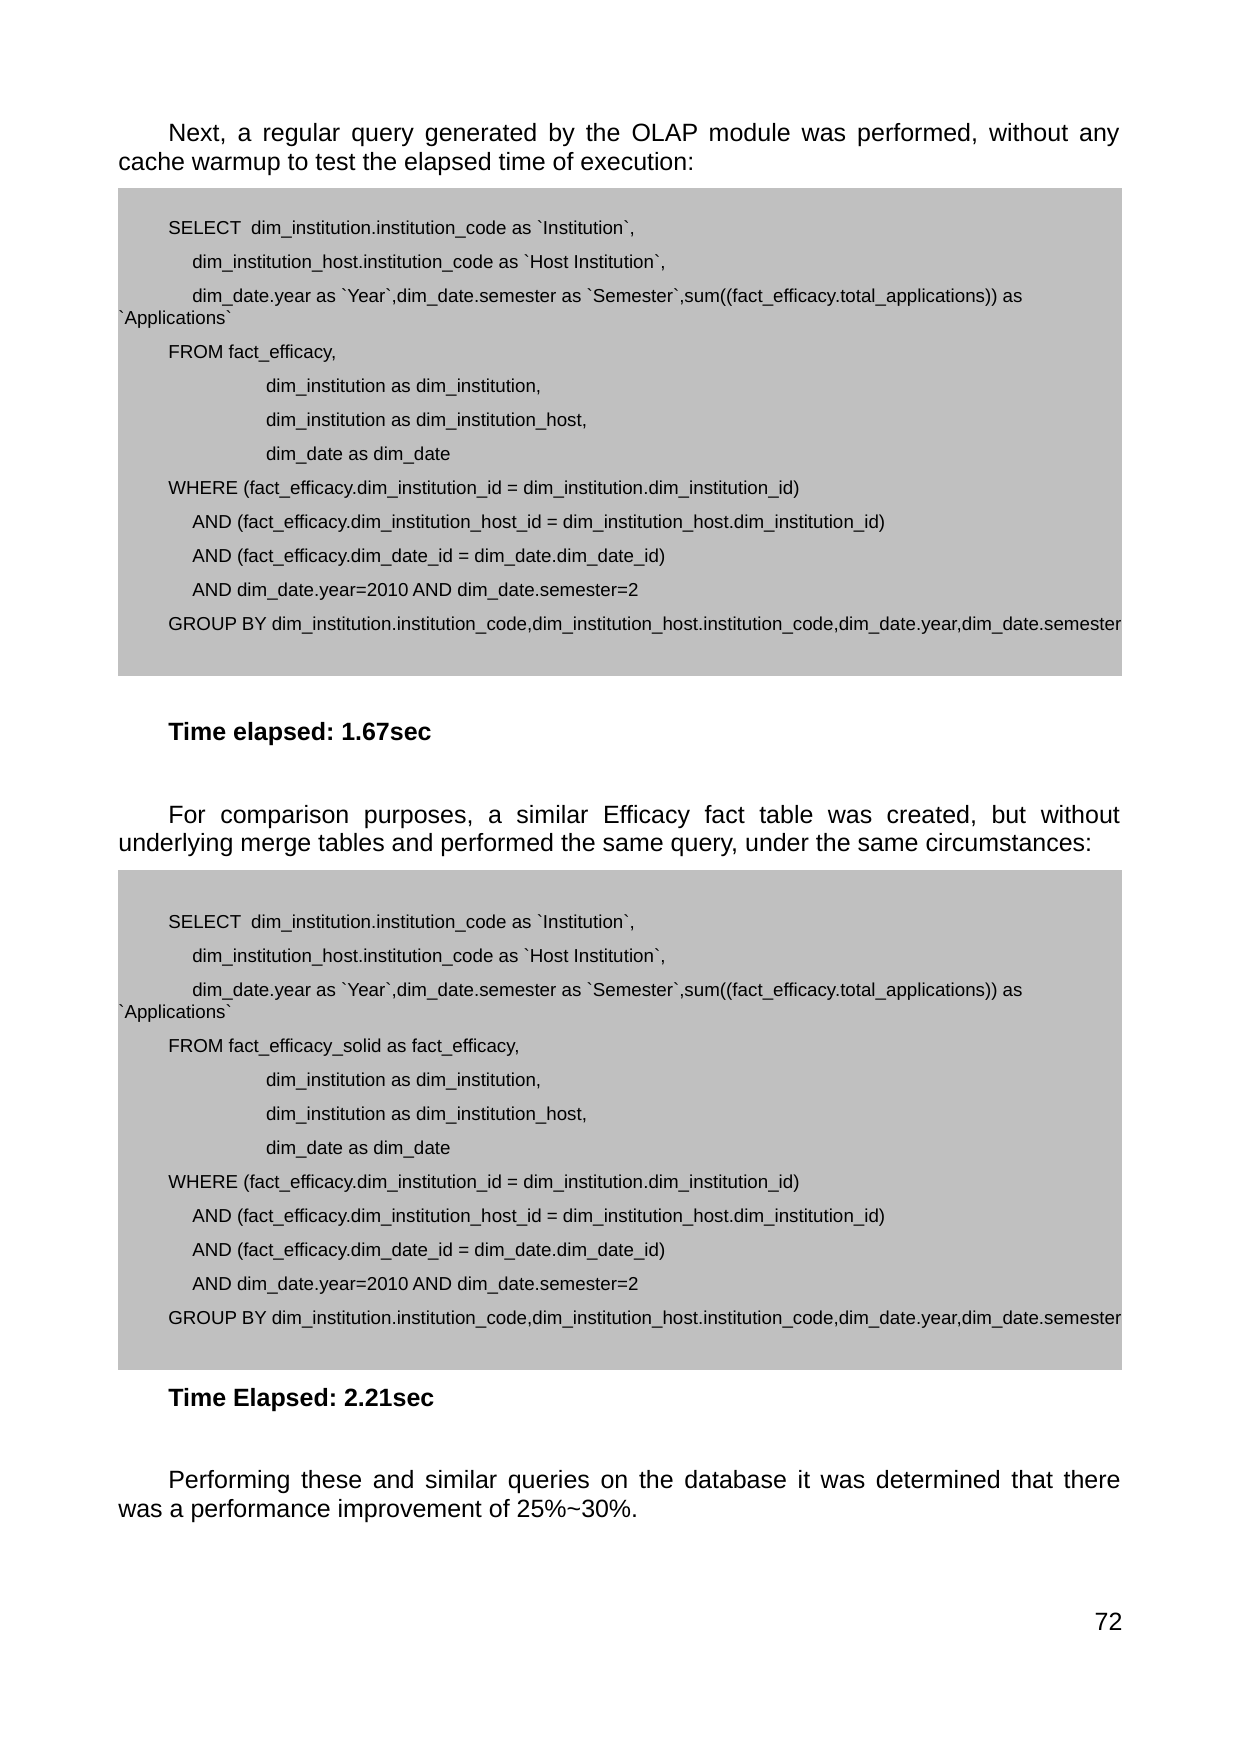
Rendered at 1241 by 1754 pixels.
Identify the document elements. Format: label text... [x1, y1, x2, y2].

text SELECT dim_institution.institution_code as `Institution`, [118, 217, 1122, 238]
text AND (fact_efficacy.dim_date_id = dim_date.dim_date_id) [118, 1239, 1122, 1261]
text GROUP BY dim_institution.institution_code,dim_institution_host.institution_code,dim_date.year,dim_date.semester [118, 613, 1122, 635]
text FROM fact_efficacy, [118, 341, 1122, 362]
text Performing these and similar queries on the database it was determined that there was a performance improvement of 25%~30%. [118, 1465, 1122, 1522]
text dim_institution as dim_institution_host, [118, 409, 1122, 430]
text GROUP BY dim_institution.institution_code,dim_institution_host.institution_code,dim_date.year,dim_date.semester [118, 1307, 1122, 1329]
text dim_date as dim_date [118, 1137, 1122, 1158]
text dim_institution as dim_institution, [118, 1069, 1122, 1090]
text Time Elapsed: 2.21sec [118, 1382, 1122, 1411]
text dim_date.year as `Year`,dim_date.semester as `Semester`,sum((fact_efficacy.total_applications)) as `Applications` [118, 979, 1122, 1022]
text dim_institution as dim_institution_host, [118, 1103, 1122, 1124]
text AND dim_date.year=2010 AND dim_date.semester=2 [118, 579, 1122, 601]
text dim_institution_host.institution_code as `Host Institution`, [118, 945, 1122, 967]
text FROM fact_efficacy_solid as fact_efficacy, [118, 1035, 1122, 1056]
text AND (fact_efficacy.dim_institution_host_id = dim_institution_host.dim_institution_id) [118, 1205, 1122, 1227]
text AND dim_date.year=2010 AND dim_date.semester=2 [118, 1273, 1122, 1295]
text dim_date.year as `Year`,dim_date.semester as `Semester`,sum((fact_efficacy.total_applications)) as `Applications` [118, 285, 1122, 328]
text dim_institution_host.institution_code as `Host Institution`, [118, 251, 1122, 272]
text Time elapsed: 1.67sec [118, 717, 1122, 746]
text Next, a regular query generated by the OLAP module was performed, without any cache warmup to test the elapsed time of execution: [118, 118, 1122, 176]
text dim_institution as dim_institution, [118, 375, 1122, 396]
text WHERE (fact_efficacy.dim_institution_id = dim_institution.dim_institution_id) [118, 477, 1122, 498]
text For comparison purposes, a similar Efficacy fact table was created, but without underlying merge tables and performed the same query, under the same circumstances: [118, 800, 1122, 857]
text WHERE (fact_efficacy.dim_institution_id = dim_institution.dim_institution_id) [118, 1171, 1122, 1192]
text AND (fact_efficacy.dim_date_id = dim_date.dim_date_id) [118, 545, 1122, 567]
text SELECT dim_institution.institution_code as `Institution`, [118, 911, 1122, 932]
text dim_date as dim_date [118, 443, 1122, 464]
text AND (fact_efficacy.dim_institution_host_id = dim_institution_host.dim_institution_id) [118, 511, 1122, 532]
